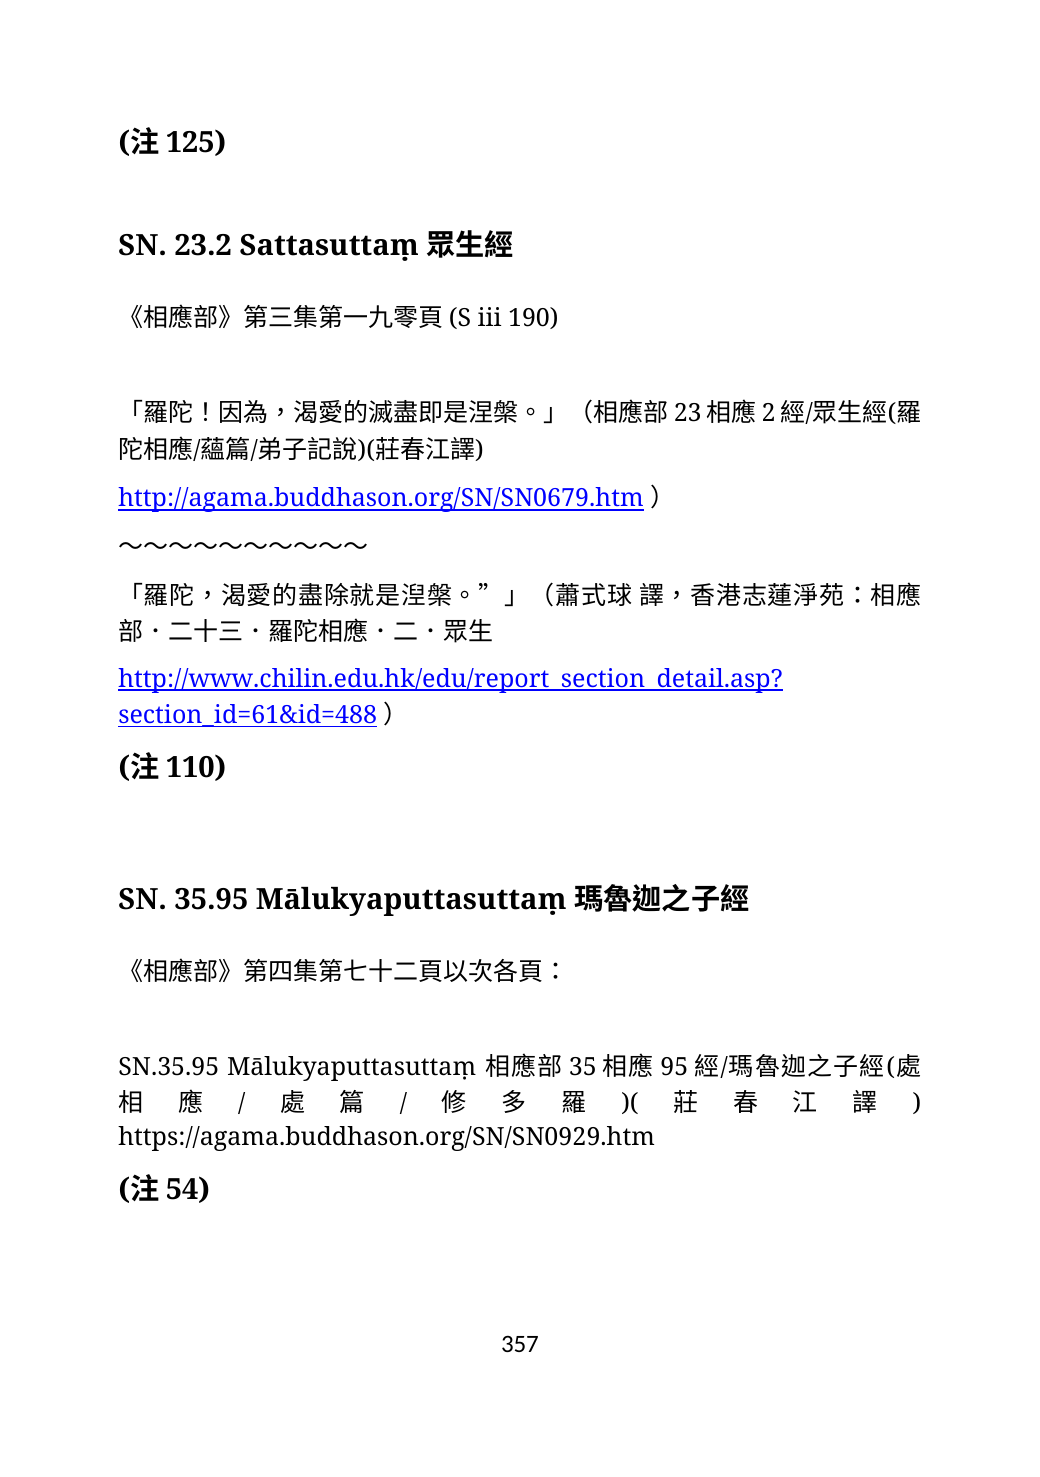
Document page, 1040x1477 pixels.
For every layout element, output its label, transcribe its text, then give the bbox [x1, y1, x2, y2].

text 「羅陀，渴愛的盡除就是湼槃。”」（蕭式球 譯，香港志蓮淨苑：相應部．二十三．羅陀相應．二．眾生 [118, 575, 921, 648]
text (注 125) [118, 118, 921, 161]
subtitle SN. 35.95 Mālukyaputtasuttaṃ 瑪魯迦之子經 [118, 875, 921, 918]
text 《相應部》第四集第七十二頁以次各頁： [118, 951, 921, 987]
subtitle SN. 23.2 Sattasuttaṃ 眾生經 [118, 222, 921, 264]
text SN.35.95 Mālukyaputtasuttaṃ 相應部35相應95經/瑪魯迦之子經(處相應/處篇/修多羅)(莊春江譯) https://agama.buddhason.org/SN/SN0929.htm [118, 1047, 921, 1153]
text (注 110) [118, 743, 921, 786]
text 「羅陀！因為，渴愛的滅盡即是涅槃。」（相應部23相應2經/眾生經(羅陀相應/蘊篇/弟子記說)(莊春江譯) [118, 393, 921, 465]
text http://www.chilin.edu.hk/edu/report_section_detail.asp?section_id=61&id=488 ） [118, 660, 921, 731]
text ～～～～～～～～～～ [118, 527, 921, 563]
text 《相應部》第三集第一九零頁 (S iii 190) [118, 298, 921, 334]
text (注 54) [118, 1166, 921, 1208]
text http://agama.buddhason.org/SN/SN0679.htm ） [118, 478, 921, 514]
